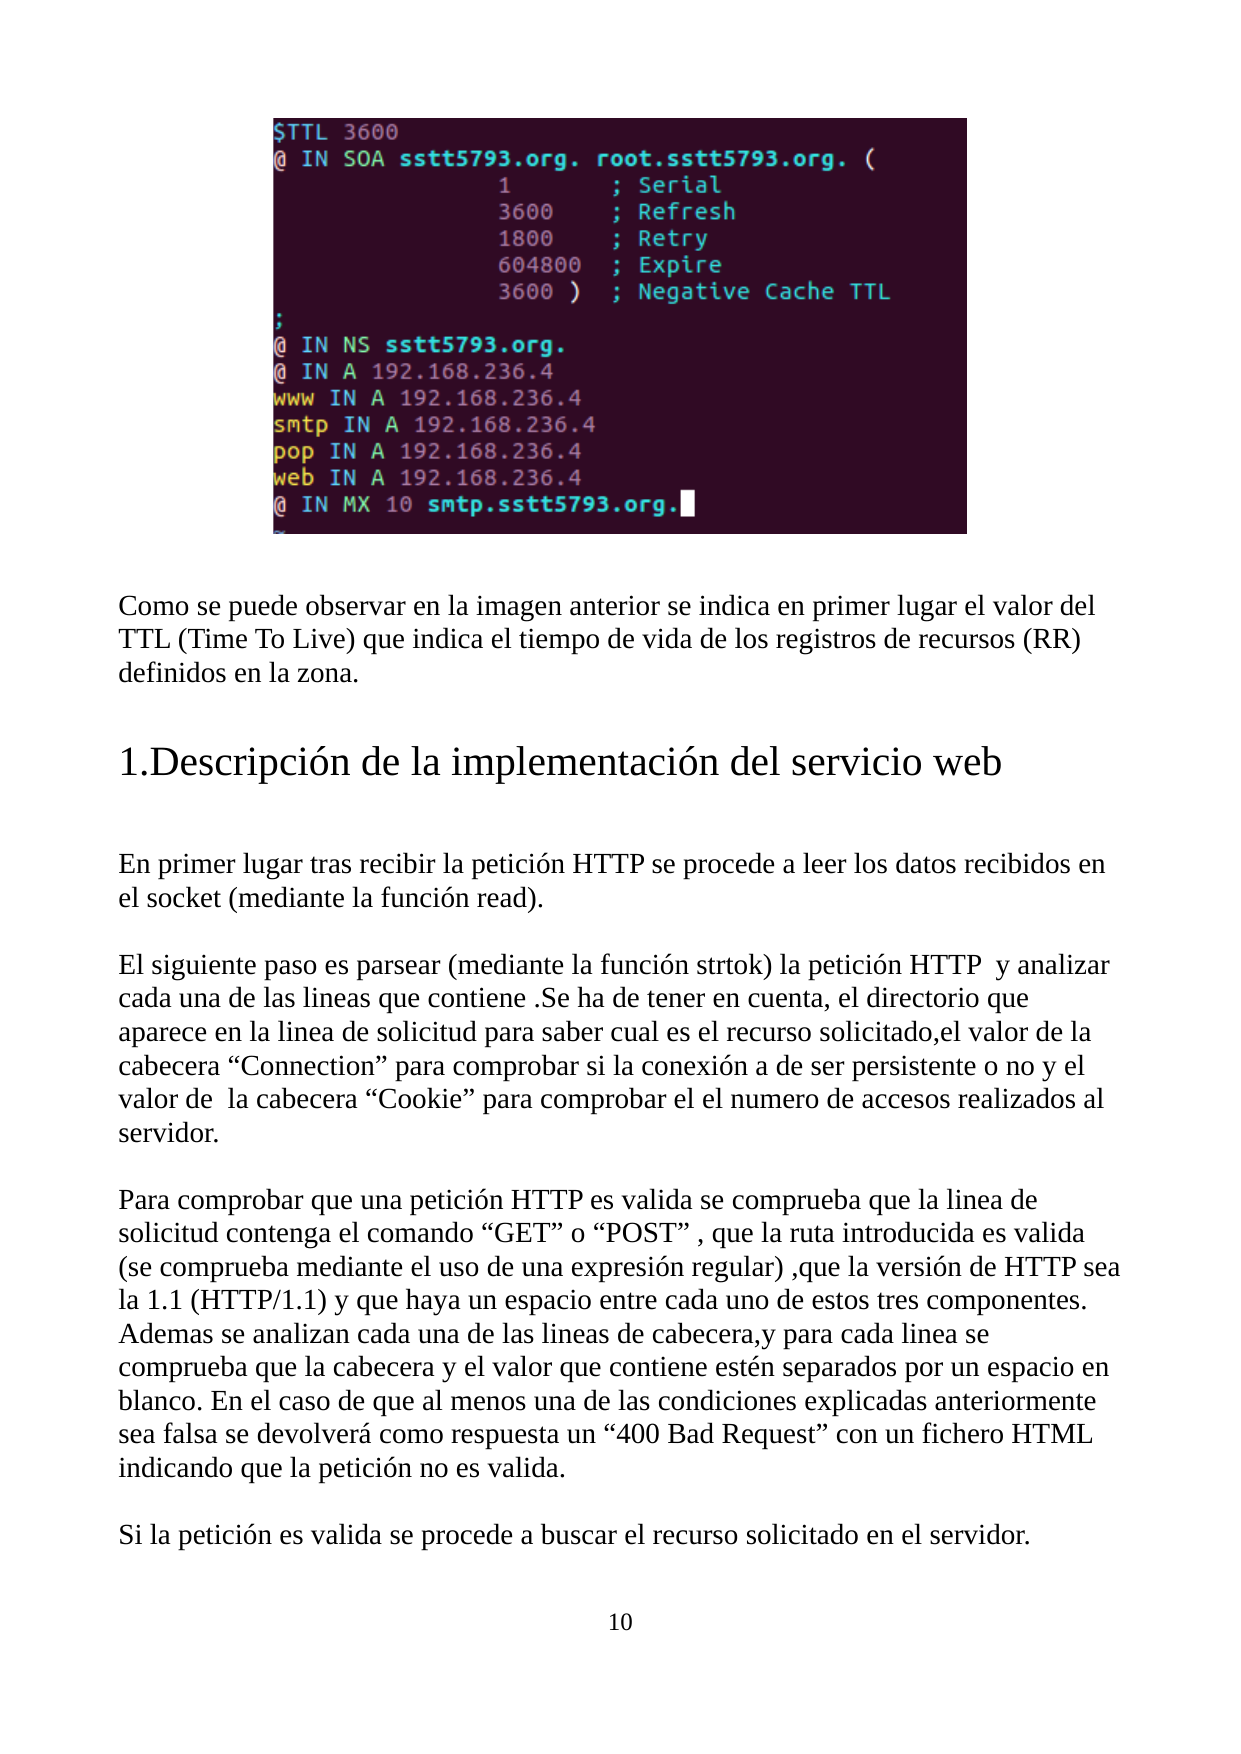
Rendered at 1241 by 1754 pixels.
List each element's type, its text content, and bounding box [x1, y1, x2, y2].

text 1.Descripción de la implementación del servicio web [118, 736, 1122, 784]
text Como se puede observar en la imagen anterior se indica en primer lugar el valor del TTL (Time To Live) que indica el tiempo de vida de los registros de recursos (RR) definidos en la zona. [118, 588, 1122, 688]
text Si la petición es valida se procede a buscar el recurso solicitado en el servidor. [118, 1517, 1122, 1551]
picture [273, 118, 967, 534]
text Ademas se analizan cada una de las lineas de cabecera,y para cada linea se comprueba que la cabecera y el valor que contiene estén separados por un espacio en blanco. En el caso de que al menos una de las condiciones explicadas anteriormente sea falsa se devolverá como respuesta un “400 Bad Request” con un fichero HTML indicando que la petición no es valida. [118, 1316, 1122, 1484]
text El siguiente paso es parsear (mediante la función strtok) la petición HTTP y analizar cada una de las lineas que contiene .Se ha de tener en cuenta, el directorio que aparece en la linea de solicitud para saber cual es el recurso solicitado,el valor de la cabecera “Connection” para comprobar si la conexión a de ser persistente o no y el valor de la cabecera “Cookie” para comprobar el el numero de accesos realizados al servidor. [118, 947, 1122, 1148]
text Para comprobar que una petición HTTP es valida se comprueba que la linea de solicitud contenga el comando “GET” o “POST” , que la ruta introducida es valida (se comprueba mediante el uso de una expresión regular) ,que la versión de HTTP sea la 1.1 (HTTP/1.1) y que haya un espacio entre cada uno de estos tres componentes. [118, 1182, 1122, 1316]
text En primer lugar tras recibir la petición HTTP se procede a leer los datos recibidos en el socket (mediante la función read). [118, 846, 1122, 913]
